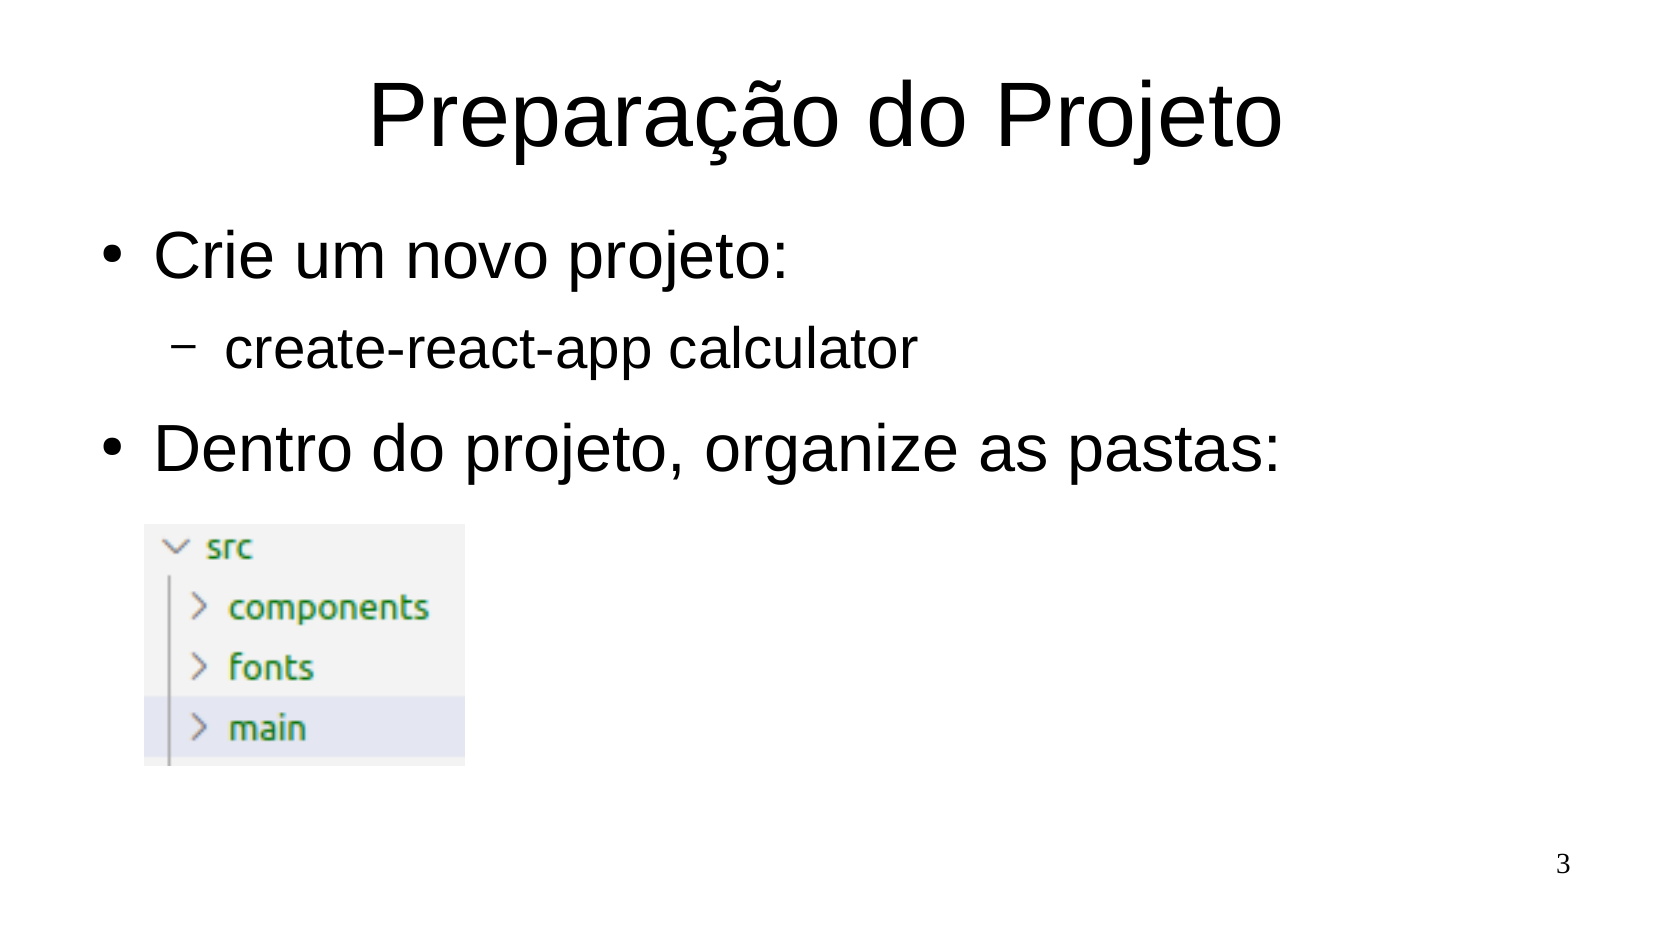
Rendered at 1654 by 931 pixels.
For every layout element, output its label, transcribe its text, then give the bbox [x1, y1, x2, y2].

list Crie um novo projeto: create-react-app calculator Dentro do projeto, organize as pastas: [82, 217, 1571, 758]
picture [144, 524, 465, 766]
title Preparação do Projeto [82, 37, 1571, 193]
